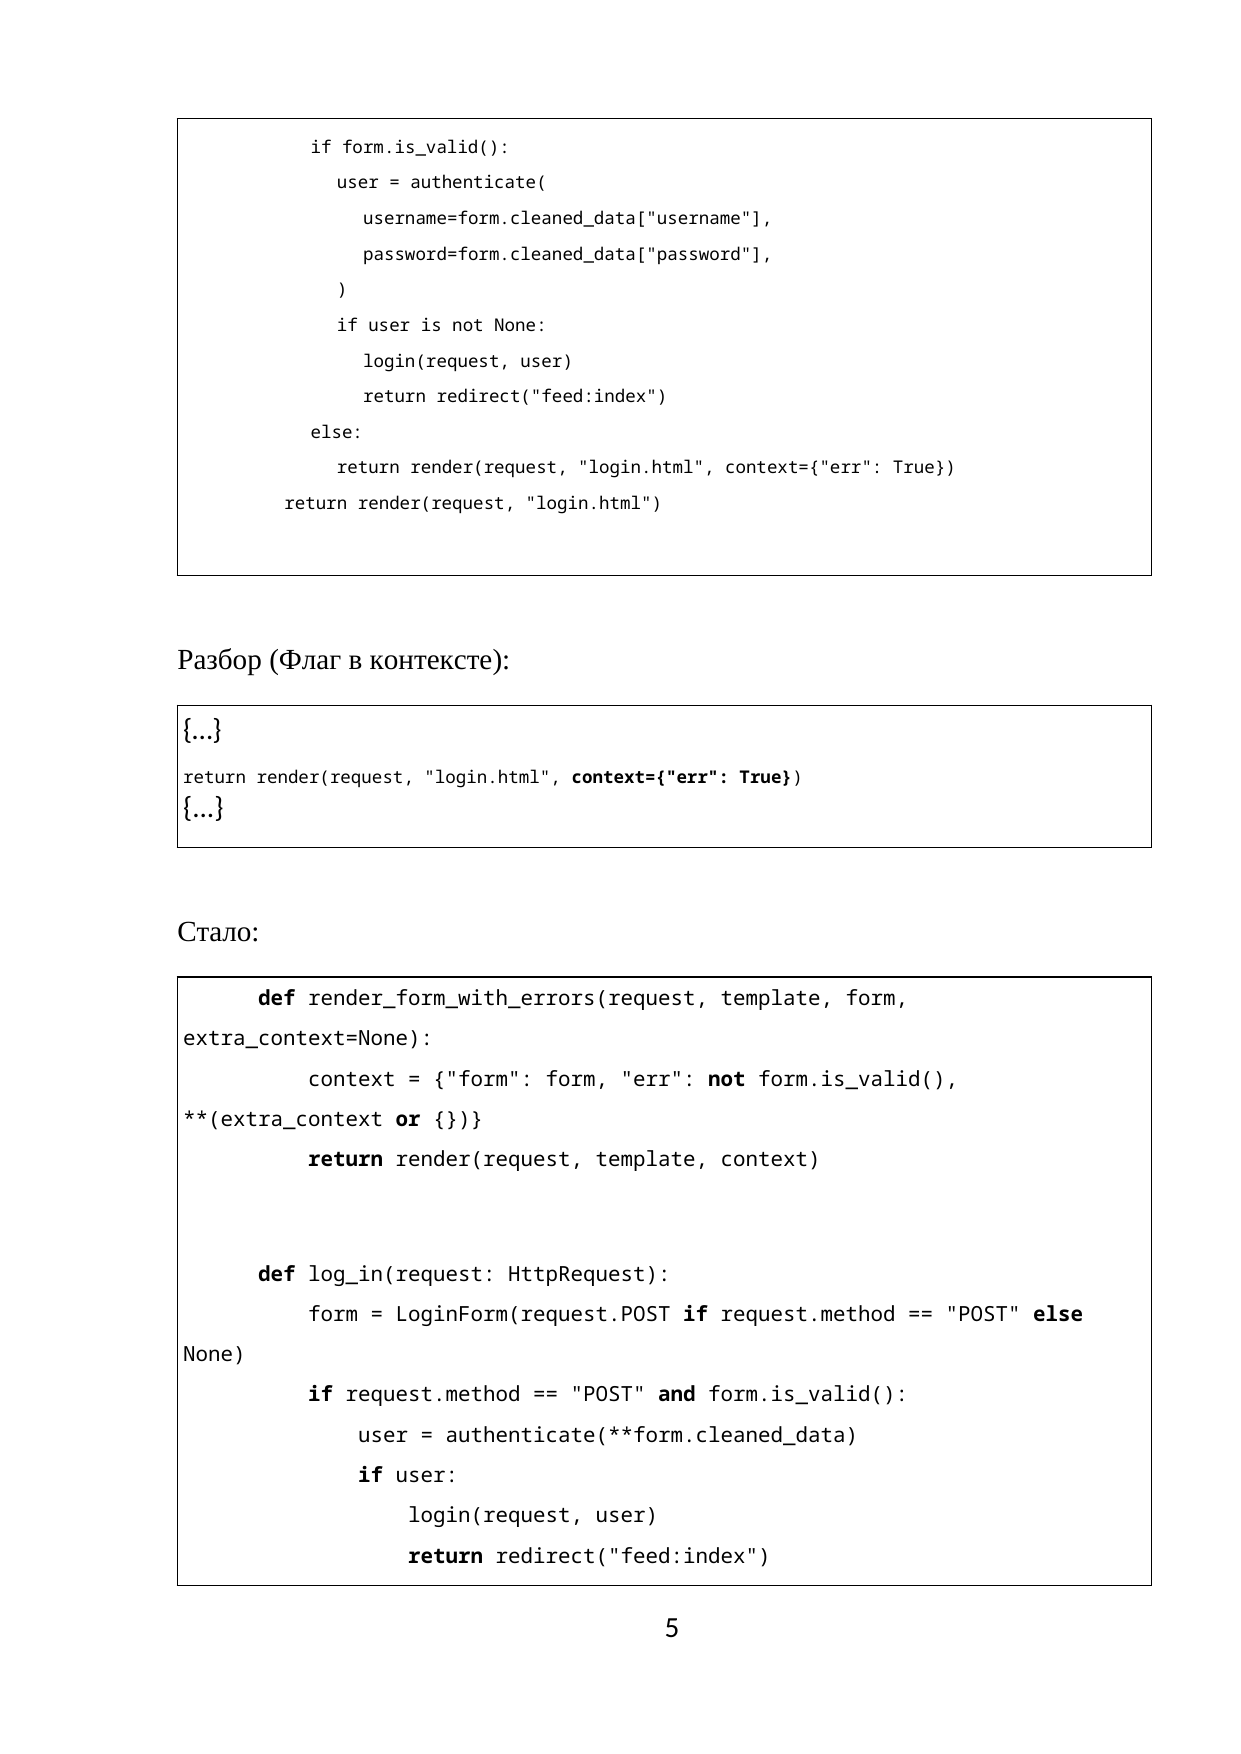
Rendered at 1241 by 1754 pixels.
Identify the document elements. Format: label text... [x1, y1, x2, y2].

table_header {…} return render(request, "login.html", context={"err": True}) {...} [178, 706, 1151, 847]
table_header if form.is_valid(): user = authenticate( username=form.cleaned_data["username"], password=form.cleaned_data["password"], ) if user is not None: login(request, user) return redirect("feed:index") else: return render(request, "login.html", context={"err": True}) return render(request, "login.html") [178, 119, 1151, 575]
text Разбор (Флаг в контексте): [177, 642, 1152, 675]
text Стало: [177, 914, 1152, 947]
table_header def render_form_with_errors(request, template, form, extra_context=None): context = {"form": form, "err": not form.is_valid(), **(extra_context or {})} return render(request, template, context) def log_in(request: HttpRequest): form = LoginForm(request.POST if request.method == "POST" else None) if request.method == "POST" and form.is_valid(): user = authenticate(**form.cleaned_data) if user: login(request, user) return redirect("feed:index") [178, 978, 1151, 1585]
